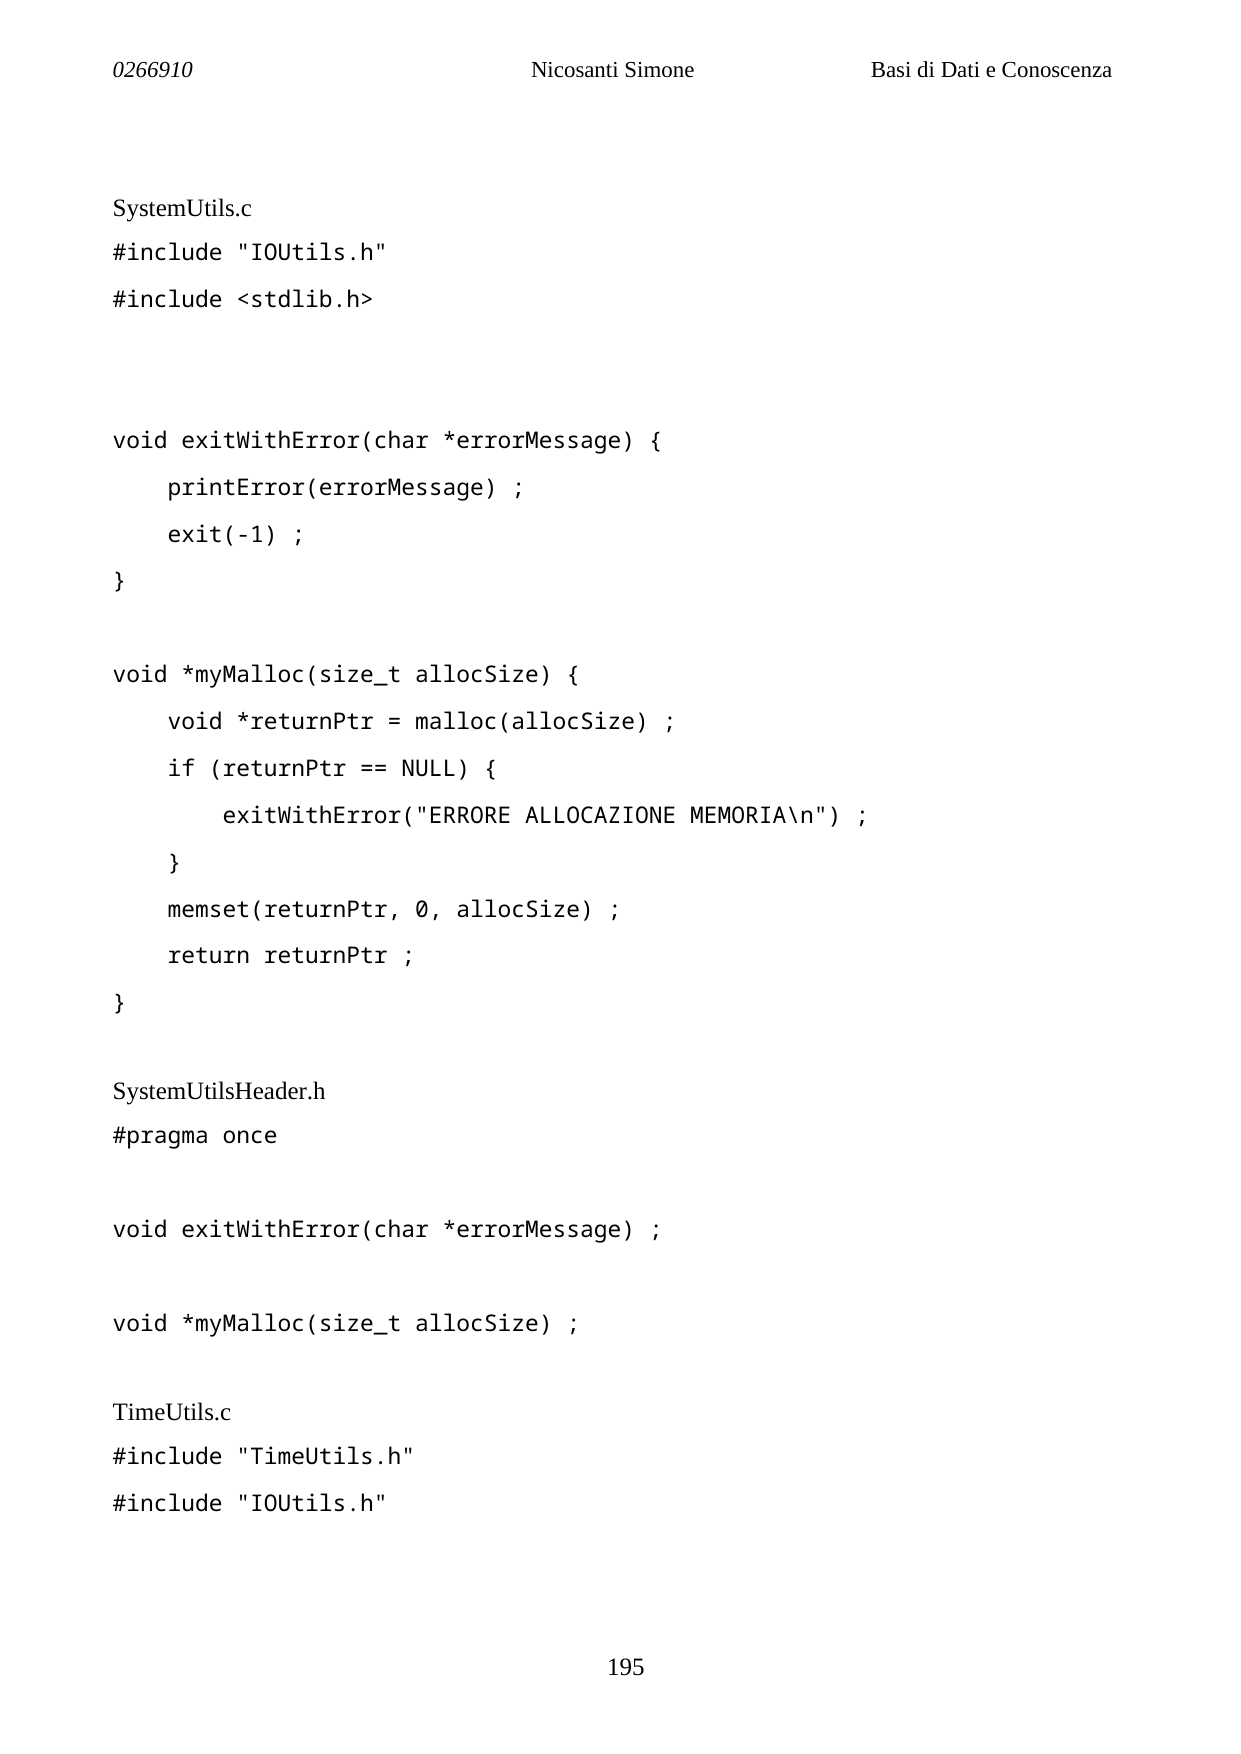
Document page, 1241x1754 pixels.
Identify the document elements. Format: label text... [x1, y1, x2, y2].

text void *myMalloc(size_t allocSize) { [112, 658, 1128, 689]
text void exitWithError(char *errorMessage) { [112, 424, 1128, 455]
text exit(-1) ; [112, 517, 1128, 549]
text SystemUtils.c [112, 193, 1128, 222]
text #pragma once [112, 1119, 1128, 1151]
text void *returnPtr = malloc(allocSize) ; [112, 705, 1128, 736]
text #include <stdlib.h> [112, 283, 1128, 314]
text return returnPtr ; [112, 939, 1128, 971]
text } [112, 846, 1128, 877]
text if (returnPtr == NULL) { [112, 752, 1128, 783]
text void *myMalloc(size_t allocSize) ; [112, 1307, 1128, 1338]
text void exitWithError(char *errorMessage) ; [112, 1213, 1128, 1244]
text printError(errorMessage) ; [112, 471, 1128, 502]
text memset(returnPtr, 0, allocSize) ; [112, 892, 1128, 924]
text } [112, 564, 1128, 596]
text TimeUtils.c [112, 1397, 1128, 1426]
text #include "IOUtils.h" [112, 1487, 1128, 1518]
text } [112, 986, 1128, 1017]
text #include "IOUtils.h" [112, 236, 1128, 267]
text SystemUtilsHeader.h [112, 1076, 1128, 1105]
text #include "TimeUtils.h" [112, 1440, 1128, 1471]
text exitWithError("ERRORE ALLOCAZIONE MEMORIA\n") ; [112, 799, 1128, 830]
